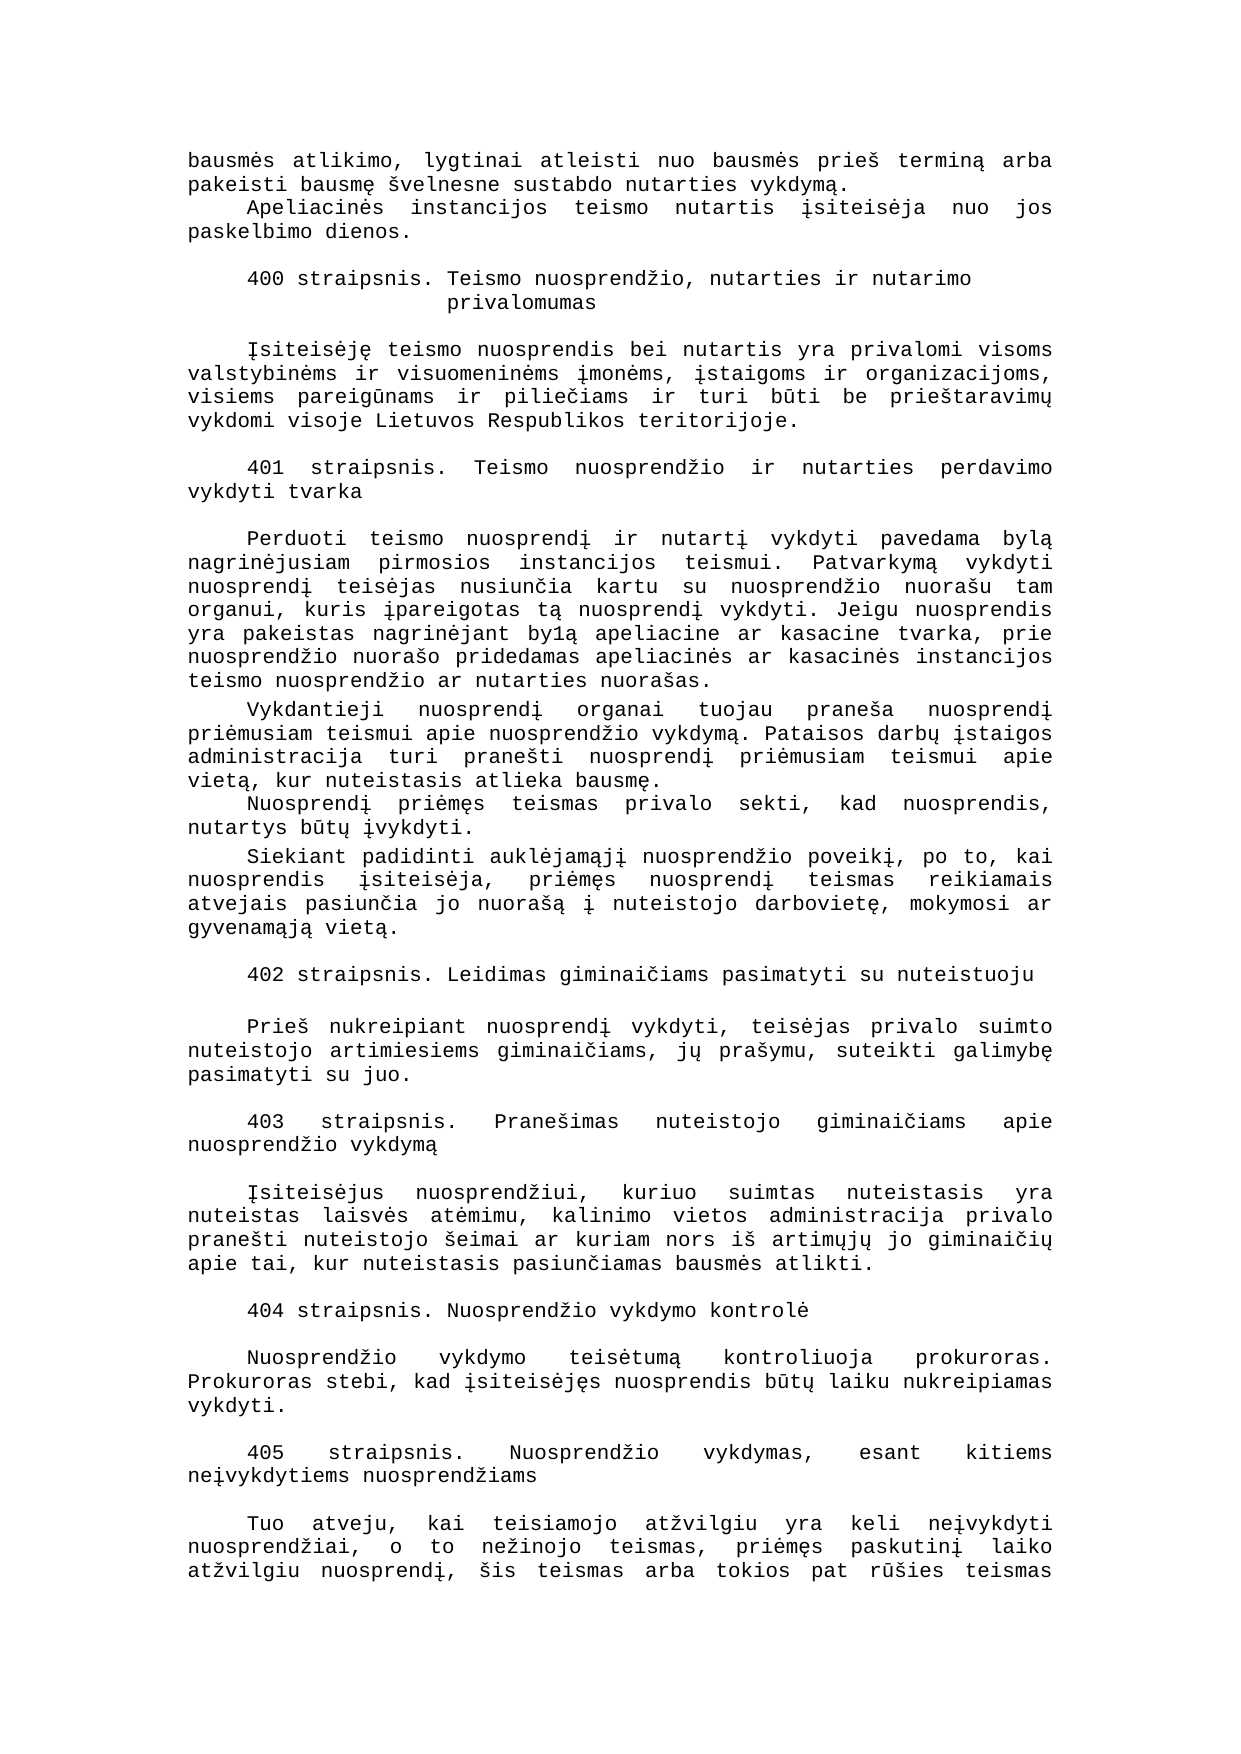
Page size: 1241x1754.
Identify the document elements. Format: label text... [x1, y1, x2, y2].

text Prieš nukreipiant nuosprendį vykdyti, teisėjas privalo suimto nuteistojo artimiesiems giminaičiams, jų prašymu, suteikti galimybę pasimatyti su juo. [187, 1016, 1053, 1087]
text 403 straipsnis. Pranešimas nuteistojo giminaičiams apie nuosprendžio vykdymą [187, 1111, 1053, 1158]
text bausmės atlikimo, lygtinai atleisti nuo bausmės prieš terminą arba pakeisti bausmę švelnesne sustabdo nutarties vykdymą. [187, 150, 1053, 197]
text 400 straipsnis. Teismo nuosprendžio, nutarties ir nutarimo [187, 268, 1053, 292]
text Vykdantieji nuosprendį organai tuojau praneša nuosprendį priėmusiam teismui apie nuosprendžio vykdymą. Pataisos darbų įstaigos administracija turi pranešti nuosprendį priėmusiam teismui apie vietą, kur nuteistasis atlieka bausmę. [187, 699, 1053, 793]
text 404 straipsnis. Nuosprendžio vykdymo kontrolė [187, 1300, 1053, 1324]
text Tuo atveju, kai teisiamojo atžvilgiu yra keli neįvykdyti nuosprendžiai, o to nežinojo teismas, priėmęs paskutinį laiko atžvilgiu nuosprendį, šis teismas arba tokios pat rūšies teismas [187, 1513, 1053, 1584]
text Nuosprendį priėmęs teismas privalo sekti, kad nuosprendis, nutartys būtų įvykdyti. [187, 793, 1053, 841]
text Perduoti teismo nuosprendį ir nutartį vykdyti pavedama bylą nagrinėjusiam pirmosios instancijos teismui. Patvarkymą vykdyti nuosprendį teisėjas nusiunčia kartu su nuosprendžio nuorašu tam organui, kuris įpareigotas tą nuosprendį vykdyti. Jeigu nuosprendis yra pakeistas nagrinėjant by1ą apeliacine ar kasacine tvarka, prie nuosprendžio nuorašo pridedamas apeliacinės ar kasacinės instancijos teismo nuosprendžio ar nutarties nuorašas. [187, 528, 1053, 694]
text 402 straipsnis. Leidimas giminaičiams pasimatyti su nuteistuoju [187, 964, 1053, 988]
text Įsiteisėję teismo nuosprendis bei nutartis yra privalomi visoms valstybinėms ir visuomeninėms įmonėms, įstaigoms ir organizacijoms, visiems pareigūnams ir piliečiams ir turi būti be prieštaravimų vykdomi visoje Lietuvos Respublikos teritorijoje. [187, 339, 1053, 434]
text Nuosprendžio vykdymo teisėtumą kontroliuoja prokuroras. Prokuroras stebi, kad įsiteisėjęs nuosprendis būtų laiku nukreipiamas vykdyti. [187, 1347, 1053, 1418]
text 405 straipsnis. Nuosprendžio vykdymas, esant kitiems neįvykdytiems nuosprendžiams [187, 1442, 1053, 1489]
text privalomumas [187, 292, 1053, 316]
text Įsiteisėjus nuosprendžiui, kuriuo suimtas nuteistasis yra nuteistas laisvės atėmimu, kalinimo vietos administracija privalo pranešti nuteistojo šeimai ar kuriam nors iš artimųjų jo giminaičių apie tai, kur nuteistasis pasiunčiamas bausmės atlikti. [187, 1182, 1053, 1276]
text 401 straipsnis. Teismo nuosprendžio ir nutarties perdavimo vykdyti tvarka [187, 457, 1053, 505]
text Apeliacinės instancijos teismo nutartis įsiteisėja nuo jos paskelbimo dienos. [187, 197, 1053, 244]
text Siekiant padidinti auklėjamąjį nuosprendžio poveikį, po to, kai nuosprendis įsiteisėja, priėmęs nuosprendį teismas reikiamais atvejais pasiunčia jo nuorašą į nuteistojo darbovietę, mokymosi ar gyvenamąją vietą. [187, 846, 1053, 940]
